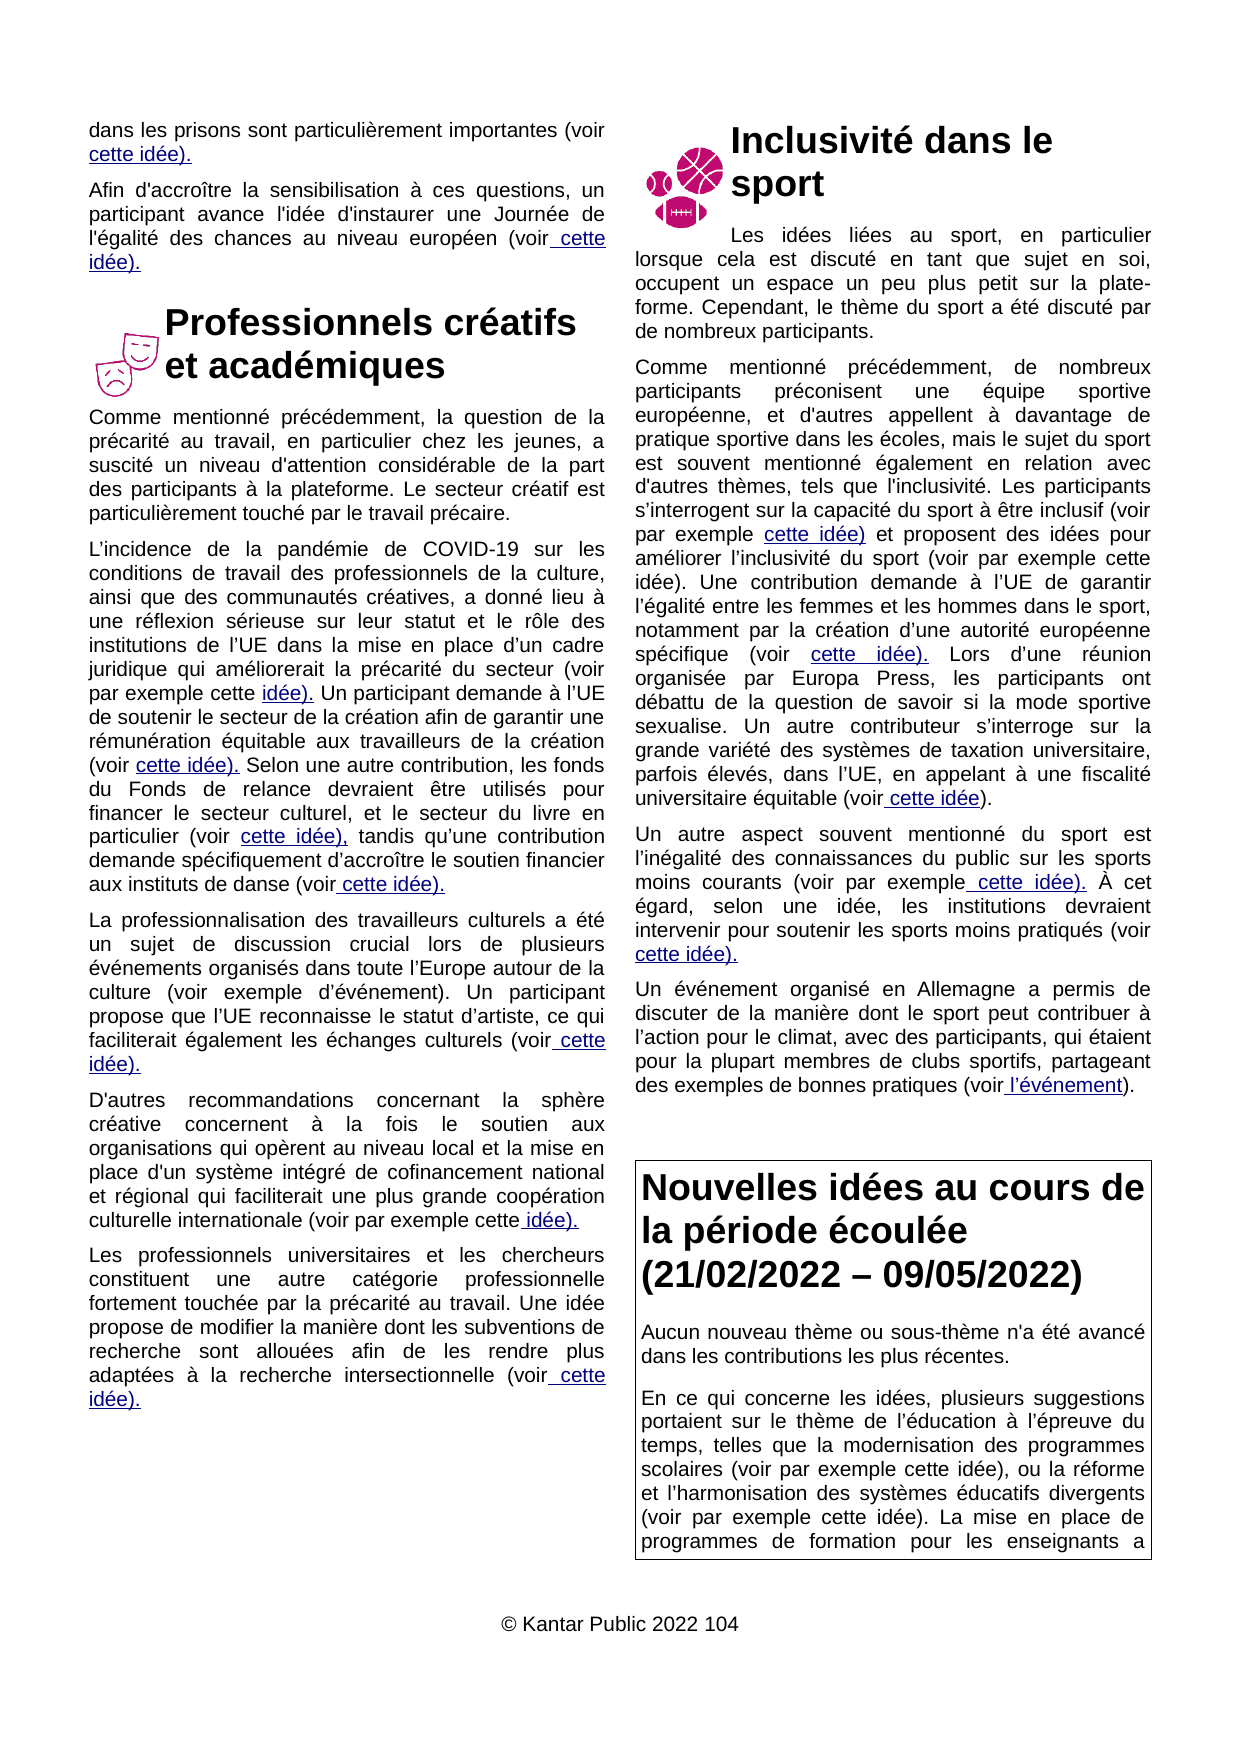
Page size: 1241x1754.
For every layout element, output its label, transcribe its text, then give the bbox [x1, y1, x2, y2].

text Les idées liées au sport, en particulier lorsque cela est discuté en tant que sujet en soi, occupent un espace un peu plus petit sur la plate-forme. Cependant, le thème du sport a été discuté par de nombreux participants. [635, 223, 1152, 343]
text Comme mentionné précédemment, de nombreux participants préconisent une équipe sportive européenne, et d'autres appellent à davantage de pratique sportive dans les écoles, mais le sujet du sport est souvent mentionné également en relation avec d'autres thèmes, tels que l'inclusivité. Les participants s’interrogent sur la capacité du sport à être inclusif (voir par exemple cette idée) et proposent des idées pour améliorer l’inclusivité du sport (voir par exemple cette idée). Une contribution demande à l’UE de garantir l’égalité entre les femmes et les hommes dans le sport, notamment par la création d’une autorité européenne spécifique (voir cette idée). Lors d’une réunion organisée par Europa Press, les participants ont débattu de la question de savoir si la mode sportive sexualise. Un autre contributeur s’interroge sur la grande variété des systèmes de taxation universitaire, parfois élevés, dans l’UE, en appelant à une fiscalité universitaire équitable (voir cette idée). [635, 354, 1152, 810]
text Aucun nouveau thème ou sous-thème n'a été avancé dans les contributions les plus récentes. [636, 1313, 1151, 1373]
text La professionnalisation des travailleurs culturels a été un sujet de discussion crucial lors de plusieurs événements organisés dans toute l’Europe autour de la culture (voir exemple d’événement). Un participant propose que l’UE reconnaisse le statut d’artiste, ce qui faciliterait également les échanges culturels (voir cette idée). [88, 908, 605, 1076]
subtitle Inclusivité dans le sport [635, 118, 1152, 141]
picture [89, 327, 165, 403]
text dans les prisons sont particulièrement importantes (voir cette idée). [88, 118, 605, 166]
picture [638, 141, 731, 234]
text Les professionnels universitaires et les chercheurs constituent une autre catégorie professionnelle fortement touchée par la précarité au travail. Une idée propose de modifier la manière dont les subventions de recherche sont allouées afin de les rendre plus adaptées à la recherche intersectionnelle (voir cette idée). [88, 1243, 605, 1411]
text Comme mentionné précédemment, la question de la précarité au travail, en particulier chez les jeunes, a suscité un niveau d'attention considérable de la part des participants à la plateforme. Le secteur créatif est particulièrement touché par le travail précaire. [88, 405, 605, 525]
text Afin d'accroître la sensibilisation à ces questions, un participant avance l'idée d'instaurer une Journée de l'égalité des chances au niveau européen (voir cette idée). [88, 178, 605, 274]
text Un autre aspect souvent mentionné du sport est l’inégalité des connaissances du public sur les sports moins courants (voir par exemple cette idée). À cet égard, selon une idée, les institutions devraient intervenir pour soutenir les sports moins pratiqués (voir cette idée). [635, 822, 1152, 965]
subtitle Nouvelles idées au cours de la période écoulée (21/02/2022 – 09/05/2022) [636, 1161, 1151, 1301]
text Un événement organisé en Allemagne a permis de discuter de la manière dont le sport peut contribuer à l’action pour le climat, avec des participants, qui étaient pour la plupart membres de clubs sportifs, partageant des exemples de bonnes pratiques (voir l’événement). [635, 977, 1152, 1097]
text D'autres recommandations concernant la sphère créative concernent à la fois le soutien aux organisations qui opèrent au niveau local et la mise en place d'un système intégré de cofinancement national et régional qui faciliterait une plus grande coopération culturelle internationale (voir par exemple cette idée). [88, 1088, 605, 1231]
text L’incidence de la pandémie de COVID-19 sur les conditions de travail des professionnels de la culture, ainsi que des communautés créatives, a donné lieu à une réflexion sérieuse sur leur statut et le rôle des institutions de l’UE dans la mise en place d’un cadre juridique qui améliorerait la précarité du secteur (voir par exemple cette idée). Un participant demande à l’UE de soutenir le secteur de la création afin de garantir une rémunération équitable aux travailleurs de la création (voir cette idée). Selon une autre contribution, les fonds du Fonds de relance devraient être utilisés pour financer le secteur culturel, et le secteur du livre en particulier (voir cette idée), tandis qu’une contribution demande spécifiquement d’accroître le soutien financier aux instituts de danse (voir cette idée). [88, 537, 605, 896]
text En ce qui concerne les idées, plusieurs suggestions portaient sur le thème de l’éducation à l’épreuve du temps, telles que la modernisation des programmes scolaires (voir par exemple cette idée), ou la réforme et l’harmonisation des systèmes éducatifs divergents (voir par exemple cette idée). La mise en place de programmes de formation pour les enseignants a [636, 1379, 1151, 1559]
subtitle Professionnels créatifs et académiques [88, 301, 605, 327]
